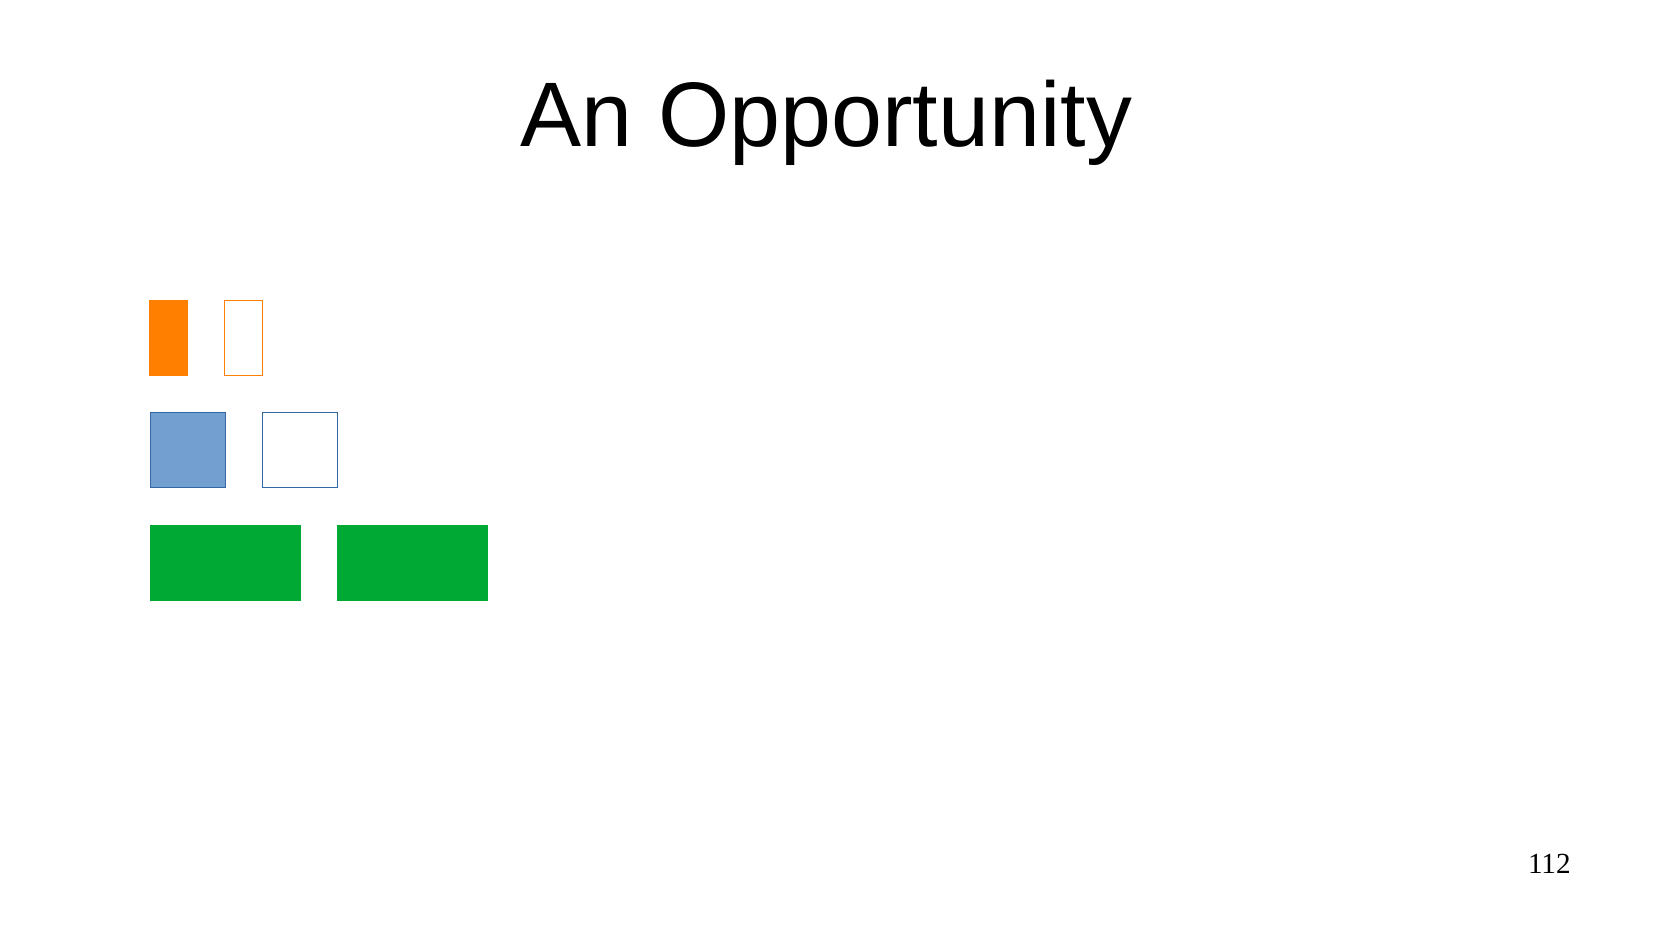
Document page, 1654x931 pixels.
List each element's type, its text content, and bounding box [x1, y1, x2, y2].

text_box [262, 412, 338, 488]
text_box [337, 525, 488, 601]
text_box [224, 300, 263, 376]
text_box [150, 525, 301, 601]
title An Opportunity [82, 37, 1571, 193]
text_box [149, 300, 188, 376]
text_box [150, 412, 226, 488]
